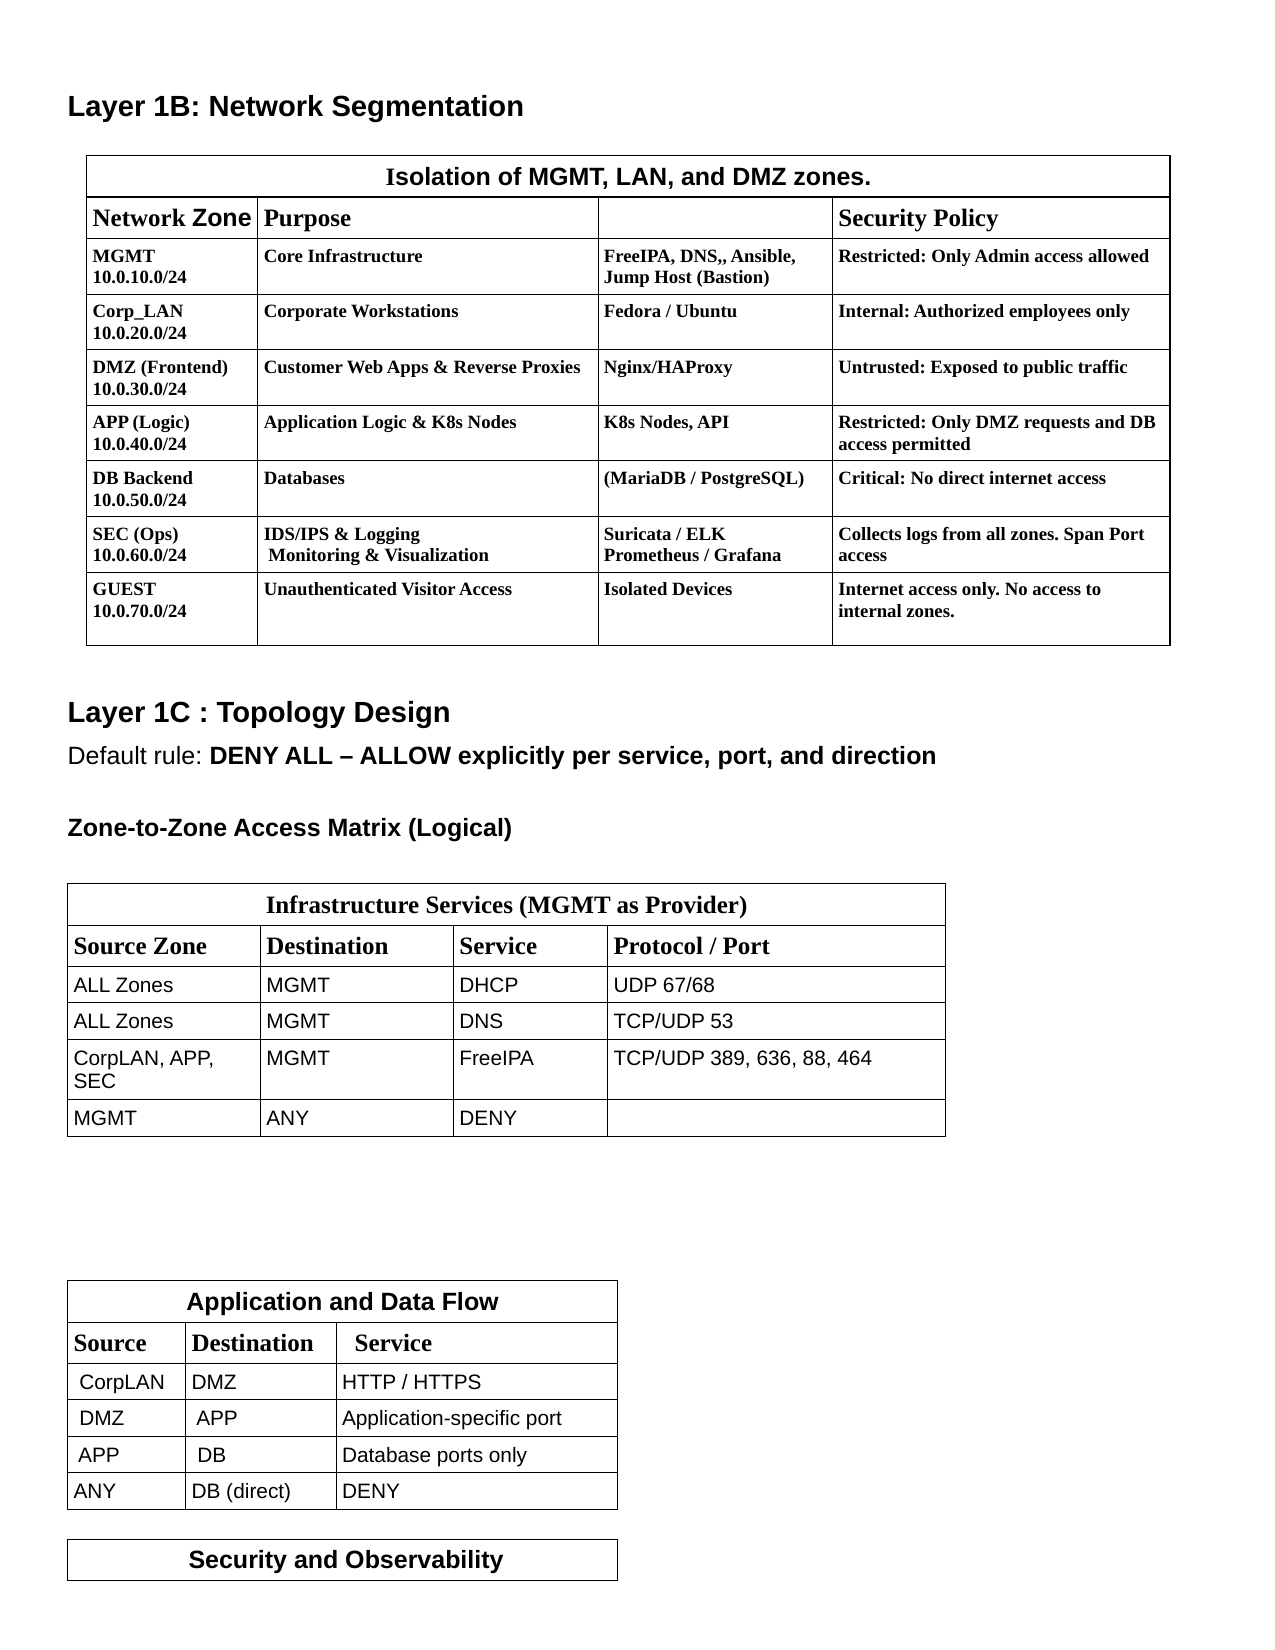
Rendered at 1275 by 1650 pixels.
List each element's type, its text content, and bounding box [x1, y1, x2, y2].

table_cell Critical: No direct internet access [833, 461, 1169, 516]
table_cell Service [454, 926, 607, 966]
table_cell APP (Logic) 10.0.40.0/24 [87, 406, 257, 460]
table_cell SEC (Ops) 10.0.60.0/24 [87, 517, 257, 572]
table_cell ANY [261, 1100, 453, 1136]
table_cell DENY [337, 1473, 617, 1509]
table_cell MGMT 10.0.10.0/24 [87, 239, 257, 293]
table_cell APP [186, 1400, 336, 1436]
table_header Security and Observability [68, 1540, 617, 1580]
table_cell Source Zone [68, 926, 260, 966]
table_cell Suricata / ELK Prometheus / Grafana [599, 517, 832, 572]
table_cell Service [337, 1323, 617, 1363]
table_cell UDP 67/68 [608, 967, 945, 1002]
table_cell Corporate Workstations [258, 295, 598, 349]
table_cell HTTP / HTTPS [337, 1364, 617, 1399]
table_cell Unauthenticated Visitor Access [258, 573, 598, 644]
subtitle Layer 1B: Network Segmentation [67, 88, 1226, 122]
table_cell Destination [261, 926, 453, 966]
table_cell TCP/UDP 389, 636, 88, 464 [608, 1040, 945, 1099]
table_cell TCP/UDP 53 [608, 1003, 945, 1039]
table_cell CorpLAN, APP, SEC [68, 1040, 260, 1099]
table_cell Protocol / Port [608, 926, 945, 966]
text Default rule: DENY ALL – ALLOW explicitly per service, port, and direction [67, 741, 1226, 770]
table_cell DENY [454, 1100, 607, 1136]
table_cell Databases [258, 461, 598, 516]
table_cell ALL Zones [68, 1003, 260, 1039]
table_cell MGMT [261, 1040, 453, 1099]
table_cell Database ports only [337, 1437, 617, 1472]
table_cell MGMT [261, 1003, 453, 1039]
table_header Isolation of MGMT, LAN, and DMZ zones. [87, 156, 1169, 196]
table_cell Network Zone [87, 198, 257, 238]
table_cell GUEST 10.0.70.0/24 [87, 573, 257, 644]
table_cell FreeIPA [454, 1040, 607, 1099]
table_cell Source [68, 1323, 185, 1363]
table_cell DMZ [68, 1400, 185, 1436]
table_cell Destination [186, 1323, 336, 1363]
table_header Infrastructure Services (MGMT as Provider) [68, 884, 945, 924]
subtitle Layer 1C : Topology Design [67, 695, 1226, 729]
table_cell Application Logic & K8s Nodes [258, 406, 598, 460]
table_cell CorpLAN [68, 1364, 185, 1399]
table_cell Nginx/HAProxy [599, 350, 832, 405]
table_cell [608, 1100, 945, 1136]
subtitle Zone-to-Zone Access Matrix (Logical) [67, 813, 1226, 842]
table_cell K8s Nodes, API [599, 406, 832, 460]
table_cell Core Infrastructure [258, 239, 598, 293]
table_cell DMZ [186, 1364, 336, 1399]
table_cell Isolated Devices [599, 573, 832, 644]
table_cell ANY [68, 1473, 185, 1509]
table_cell Corp_LAN 10.0.20.0/24 [87, 295, 257, 349]
table_cell Internet access only. No access to internal zones. [833, 573, 1169, 644]
table_cell IDS/IPS & Logging Monitoring & Visualization [258, 517, 598, 572]
table_cell [599, 198, 832, 238]
table_cell ALL Zones [68, 967, 260, 1002]
table_cell MGMT [68, 1100, 260, 1136]
table_cell MGMT [261, 967, 453, 1002]
table_cell DB (direct) [186, 1473, 336, 1509]
table_cell FreeIPA, DNS,, Ansible, Jump Host (Bastion) [599, 239, 832, 293]
table_cell Customer Web Apps & Reverse Proxies [258, 350, 598, 405]
table_cell APP [68, 1437, 185, 1472]
table_cell Purpose [258, 198, 598, 238]
table_cell Restricted: Only Admin access allowed [833, 239, 1169, 293]
table_cell Restricted: Only DMZ requests and DB access permitted [833, 406, 1169, 460]
table_cell Fedora / Ubuntu [599, 295, 832, 349]
table_cell Application-specific port [337, 1400, 617, 1436]
table_cell Untrusted: Exposed to public traffic [833, 350, 1169, 405]
table_cell DB [186, 1437, 336, 1472]
table_cell Security Policy [833, 198, 1169, 238]
table_cell DNS [454, 1003, 607, 1039]
table_cell DHCP [454, 967, 607, 1002]
table_cell Collects logs from all zones. Span Port access [833, 517, 1169, 572]
table_cell (MariaDB / PostgreSQL) [599, 461, 832, 516]
table_cell DB Backend 10.0.50.0/24 [87, 461, 257, 516]
table_header Application and Data Flow [68, 1281, 617, 1322]
table_cell DMZ (Frontend) 10.0.30.0/24 [87, 350, 257, 405]
table_cell Internal: Authorized employees only [833, 295, 1169, 349]
